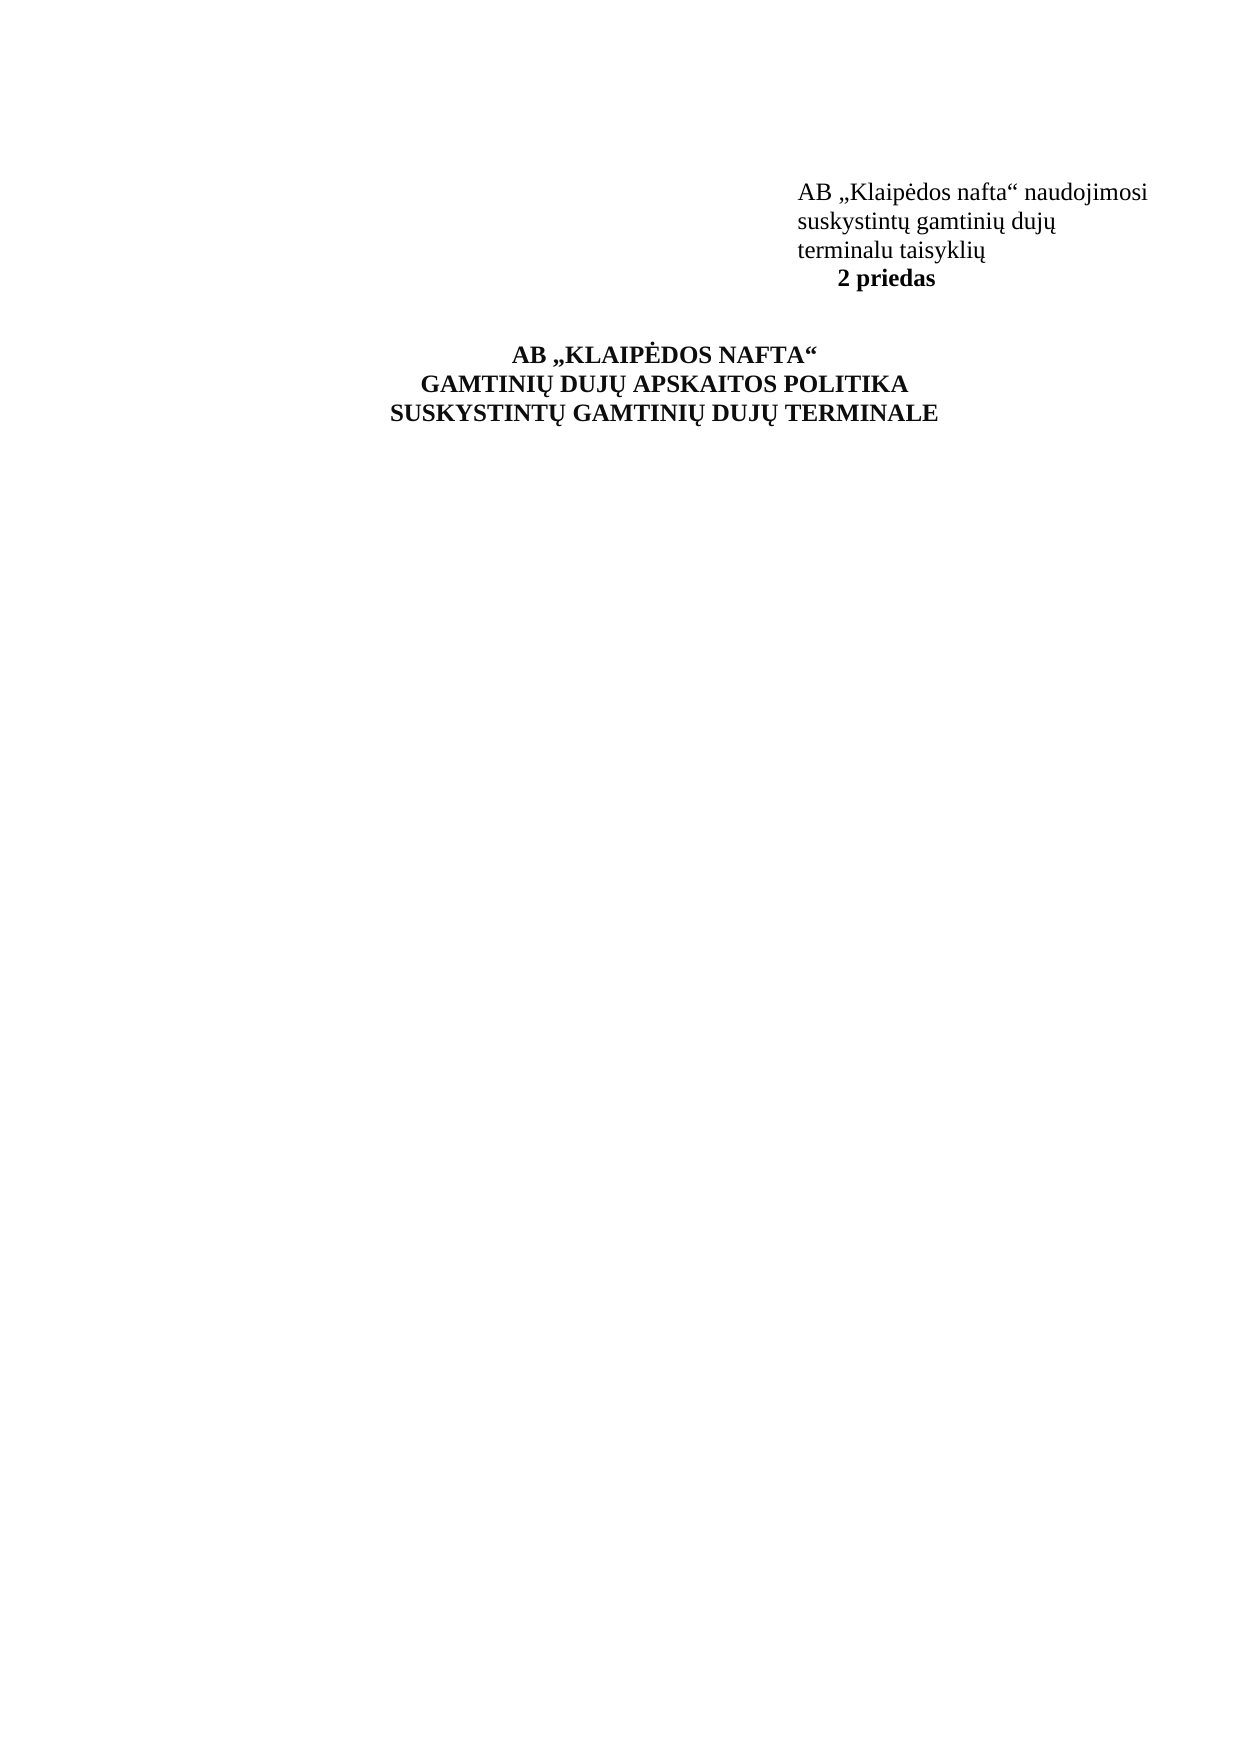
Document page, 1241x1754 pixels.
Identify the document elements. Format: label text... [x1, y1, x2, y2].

text Gamtinių dujų apskaitos politika [148, 369, 1181, 398]
text terminalu taisyklių [797, 235, 1181, 263]
text Suskystintų gamtinių dujų terminale [148, 398, 1181, 426]
text AB „Klaipėdos nafta“ naudojimosi suskystintų gamtinių dujų [797, 177, 1181, 235]
text 2 priedas [553, 263, 1181, 292]
text AB „Klaipėdos nafta“ [148, 340, 1181, 369]
